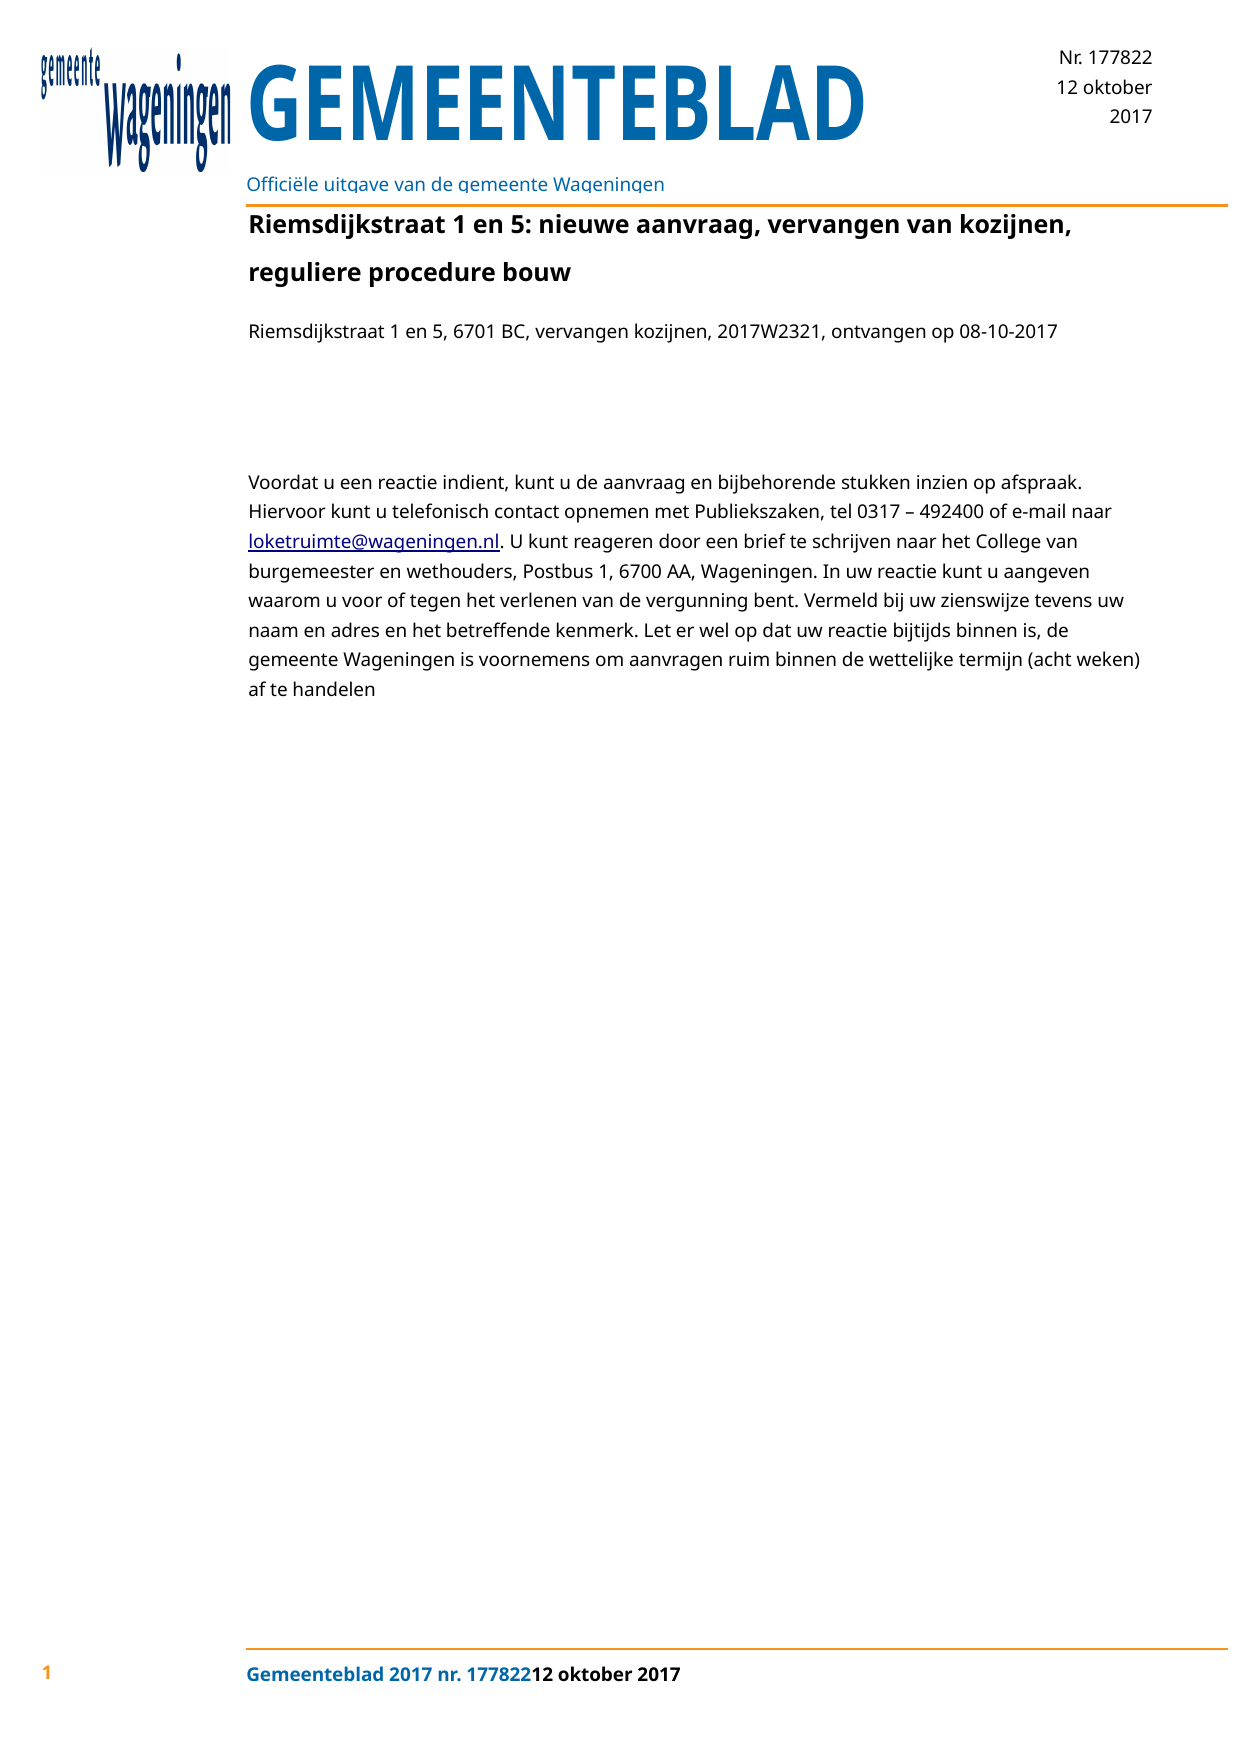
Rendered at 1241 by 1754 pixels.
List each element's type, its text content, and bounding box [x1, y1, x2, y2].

picture [41, 47, 231, 172]
text Voordat u een reactie indient, kunt u de aanvraag en bijbehorende stukken inzien op afspraak. Hiervoor kunt u telefonisch contact opnemen met Publiekszaken, tel 0317 – 492400 of e-mail naar loketruimte@wageningen.nl. U kunt reageren door een brief te schrijven naar het College van burgemeester en wethouders, Postbus 1, 6700 AA, Wageningen. In uw reactie kunt u aangeven waarom u voor of tegen het verlenen van de vergunning bent. Vermeld bij uw zienswijze tevens uw naam en adres en het betreffende kenmerk. Let er wel op dat uw reactie bijtijds binnen is, de gemeente Wageningen is voornemens om aanvragen ruim binnen de wettelijke termijn (acht weken) af te handelen [248, 469, 1152, 702]
text Riemsdijkstraat 1 en 5: nieuwe aanvraag, vervangen van kozijnen, reguliere procedure bouw [248, 207, 1152, 288]
text Riemsdijkstraat 1 en 5, 6701 BC, vervangen kozijnen, 2017W2321, ontvangen op 08-10-2017 [248, 318, 1152, 344]
